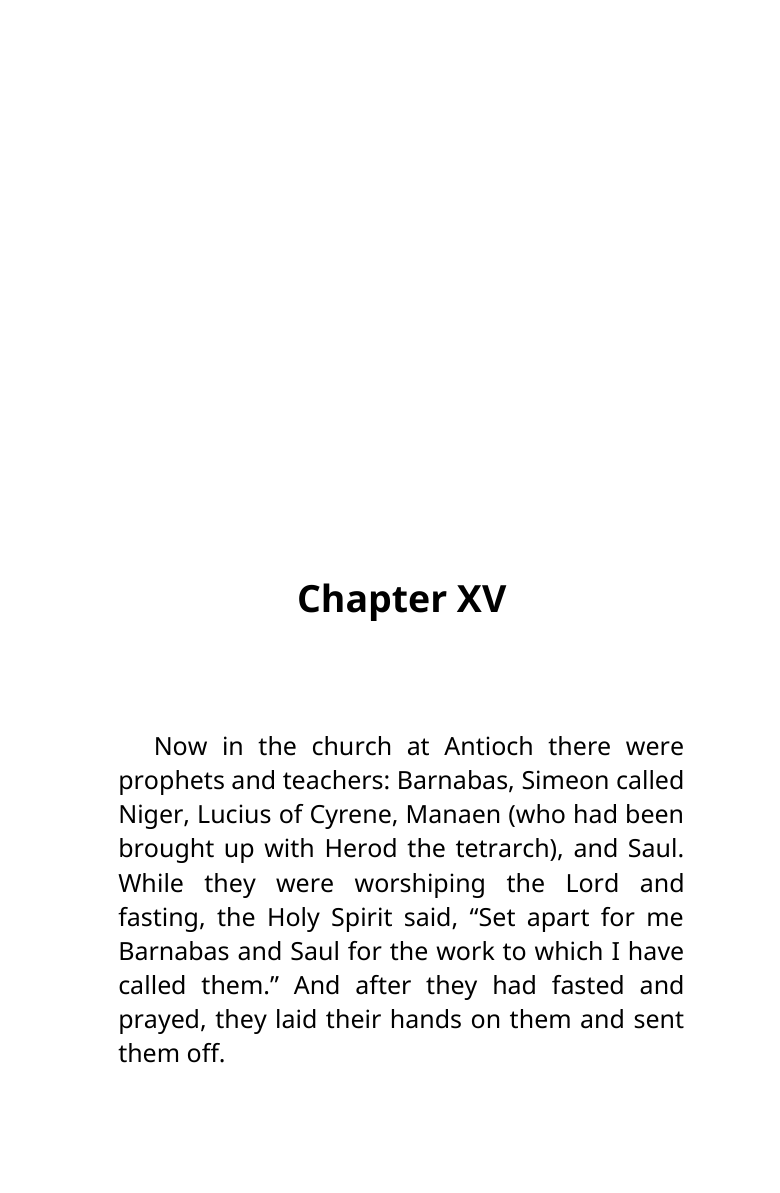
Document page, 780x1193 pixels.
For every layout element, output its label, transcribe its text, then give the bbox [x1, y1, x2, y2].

text Now in the church at Antioch there were prophets and teachers: Barnabas, Simeon called Niger, Lucius of Cyrene, Manaen (who had been brought up with Herod the tetrarch), and Saul. While they were worshiping the Lord and fasting, the Holy Spirit said, “Set apart for me Barnabas and Saul for the work to which I have called them.” And after they had fasted and prayed, they laid their hands on them and sent them off. [118, 729, 685, 1069]
subtitle Chapter XV [118, 572, 685, 623]
